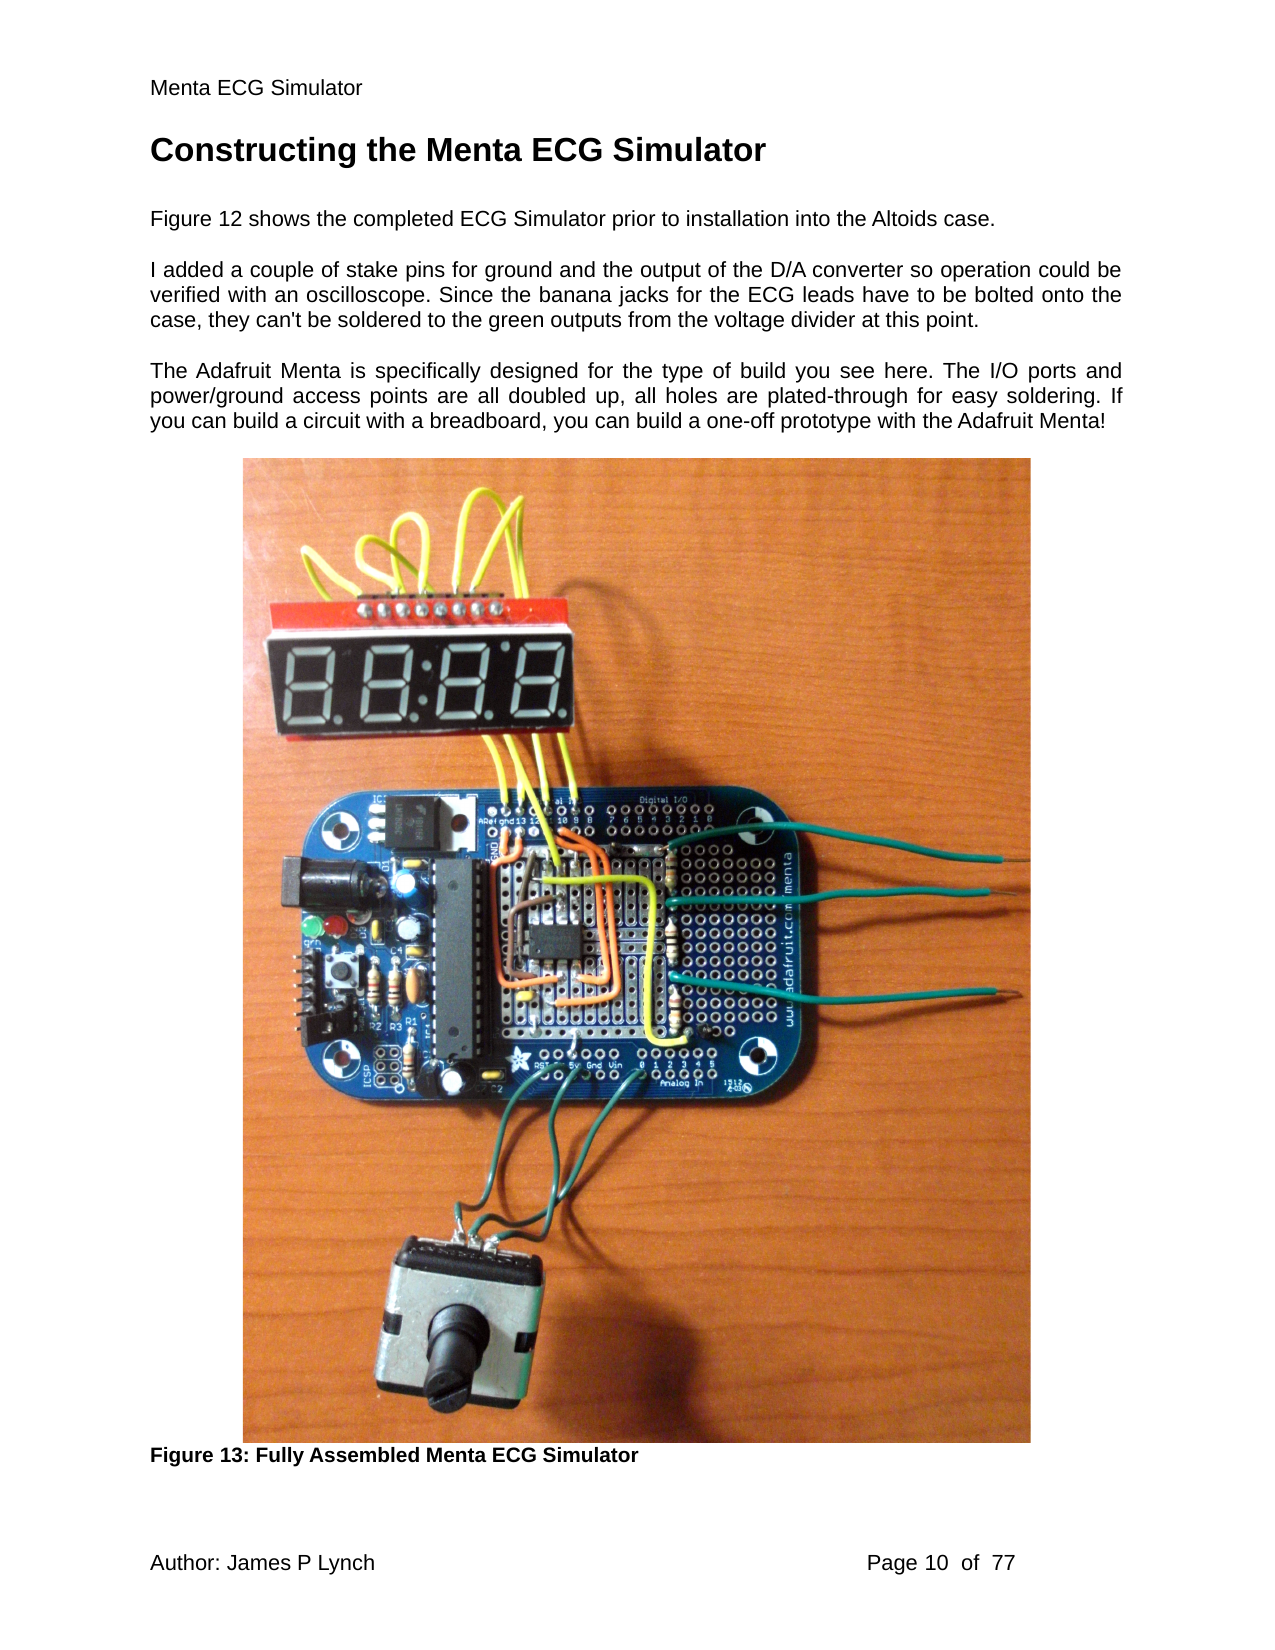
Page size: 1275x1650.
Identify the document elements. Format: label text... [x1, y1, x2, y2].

text Figure 13: Fully Assembled Menta ECG Simulator [150, 1443, 1124, 1466]
text The Adafruit Menta is specifically designed for the type of build you see here. The I/O ports and power/ground access points are all doubled up, all holes are plated-through for easy soldering. If you can build a circuit with a breadboard, you can build a one-off prototype with the Adafruit Menta! [150, 358, 1124, 433]
subtitle Constructing the Menta ECG Simulator [150, 130, 1124, 169]
picture [242, 458, 1031, 1443]
text I added a couple of stake pins for ground and the output of the D/A converter so operation could be verified with an oscilloscope. Since the banana jacks for the ECG leads have to be bolted onto the case, they can't be soldered to the green outputs from the voltage divider at this point. [150, 257, 1124, 332]
text Figure 12 shows the completed ECG Simulator prior to installation into the Altoids case. [150, 206, 1124, 232]
